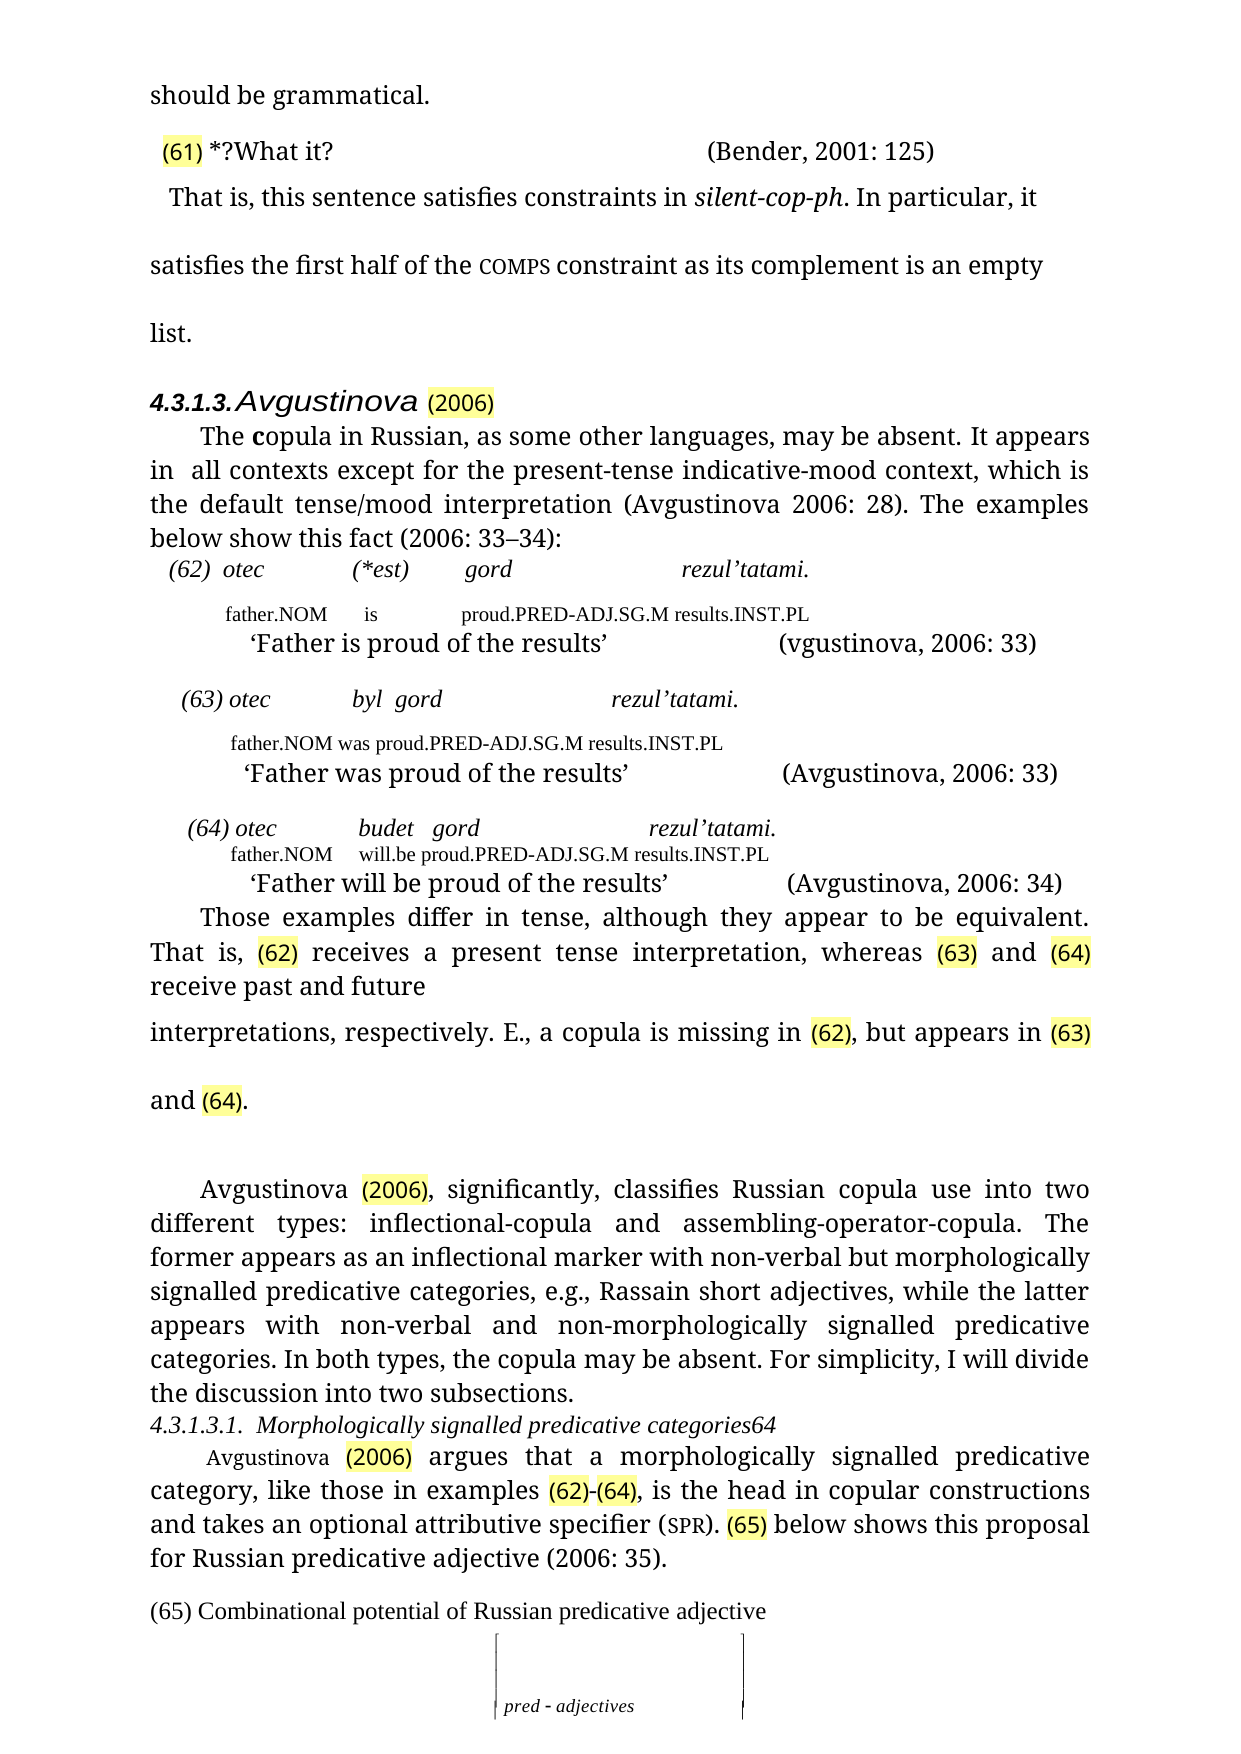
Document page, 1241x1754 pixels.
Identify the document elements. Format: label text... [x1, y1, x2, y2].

text The copula in Russian, as some other languages, may be absent. It appears in all contexts except for the present-tense indicative-mood context, which is the default tense/mood interpretation (Avgustinova 2006: 28). The examples below show this fact (2006: 33–34): [150, 418, 1090, 554]
text [119, 1635, 495, 1655]
text [744, 1673, 1121, 1691]
text father.NOM will.be proud.PRED-ADJ.SG.M results.INST.PL [230, 842, 1123, 866]
text ‘Father will be proud of the results’ (Avgustinova, 2006: 34) [250, 866, 1123, 900]
text   [496, 1673, 743, 1691]
text  pred  adjectives  [119, 1691, 1121, 1718]
text Those examples differ in tense, although they appear to be equivalent. That is, (62) receives a present tense interpretation, whereas (63) and (64) receive past and future [150, 900, 1091, 1002]
text Avgustinova (2006) argues that a morphologically signalled predicative category, like those in examples (62)-(64), is the head in copular constructions and takes an optional attributive specifier (SPR). (65) below shows this proposal for Russian predicative adjective (2006: 35). [150, 1438, 1091, 1575]
text ‘Father was proud of the results’ (Avgustinova, 2006: 33) [244, 755, 1123, 789]
text Avgustinova (2006), significantly, classifies Russian copula use into two different types: inflectional-copula and assembling-operator-copula. The former appears as an inflectional marker with non-verbal but morphologically signalled predicative categories, e.g., Rassain short adjectives, while the latter appears with non-verbal and non-morphologically signalled predicative categories. In both types, the copula may be absent. For simplicity, I will divide the discussion into two subsections. [150, 1171, 1091, 1410]
text [119, 1673, 495, 1691]
text (61) *?What it? (Bender, 2001: 125) [162, 133, 1123, 167]
text should be grammatical. [150, 78, 1091, 112]
text [744, 1655, 1121, 1673]
list Morphologically signalled predicative categories64 [150, 1410, 1123, 1438]
text interpretations, respectively. E., a copula is missing in (62), but appears in (63) and (64). [150, 1015, 1091, 1117]
text [744, 1635, 1121, 1655]
list otec budet gord rezul’tatami. [187, 813, 1123, 842]
text father.NOM is proud.PRED-ADJ.SG.M results.INST.PL [225, 602, 1123, 626]
list otec byl gord rezul’tatami. [181, 684, 1123, 713]
text ‘Father is proud of the results’ (vgustinova, 2006: 33) [250, 626, 1123, 660]
text father.NOM was proud.PRED-ADJ.SG.M results.INST.PL [230, 731, 1123, 755]
list otec (*est) gord rezul’tatami. [169, 554, 1123, 583]
subtitle Avgustinova (2006) [150, 384, 1123, 418]
text   [496, 1635, 743, 1655]
text   [496, 1655, 743, 1673]
list Combinational potential of Russian predicative adjective [150, 1596, 1123, 1624]
text That is, this sentence satisfies constraints in silent-cop-ph. In particular, it satisfies the first half of the COMPS constraint as its complement is an empty list. [150, 180, 1090, 350]
text [119, 1655, 495, 1673]
